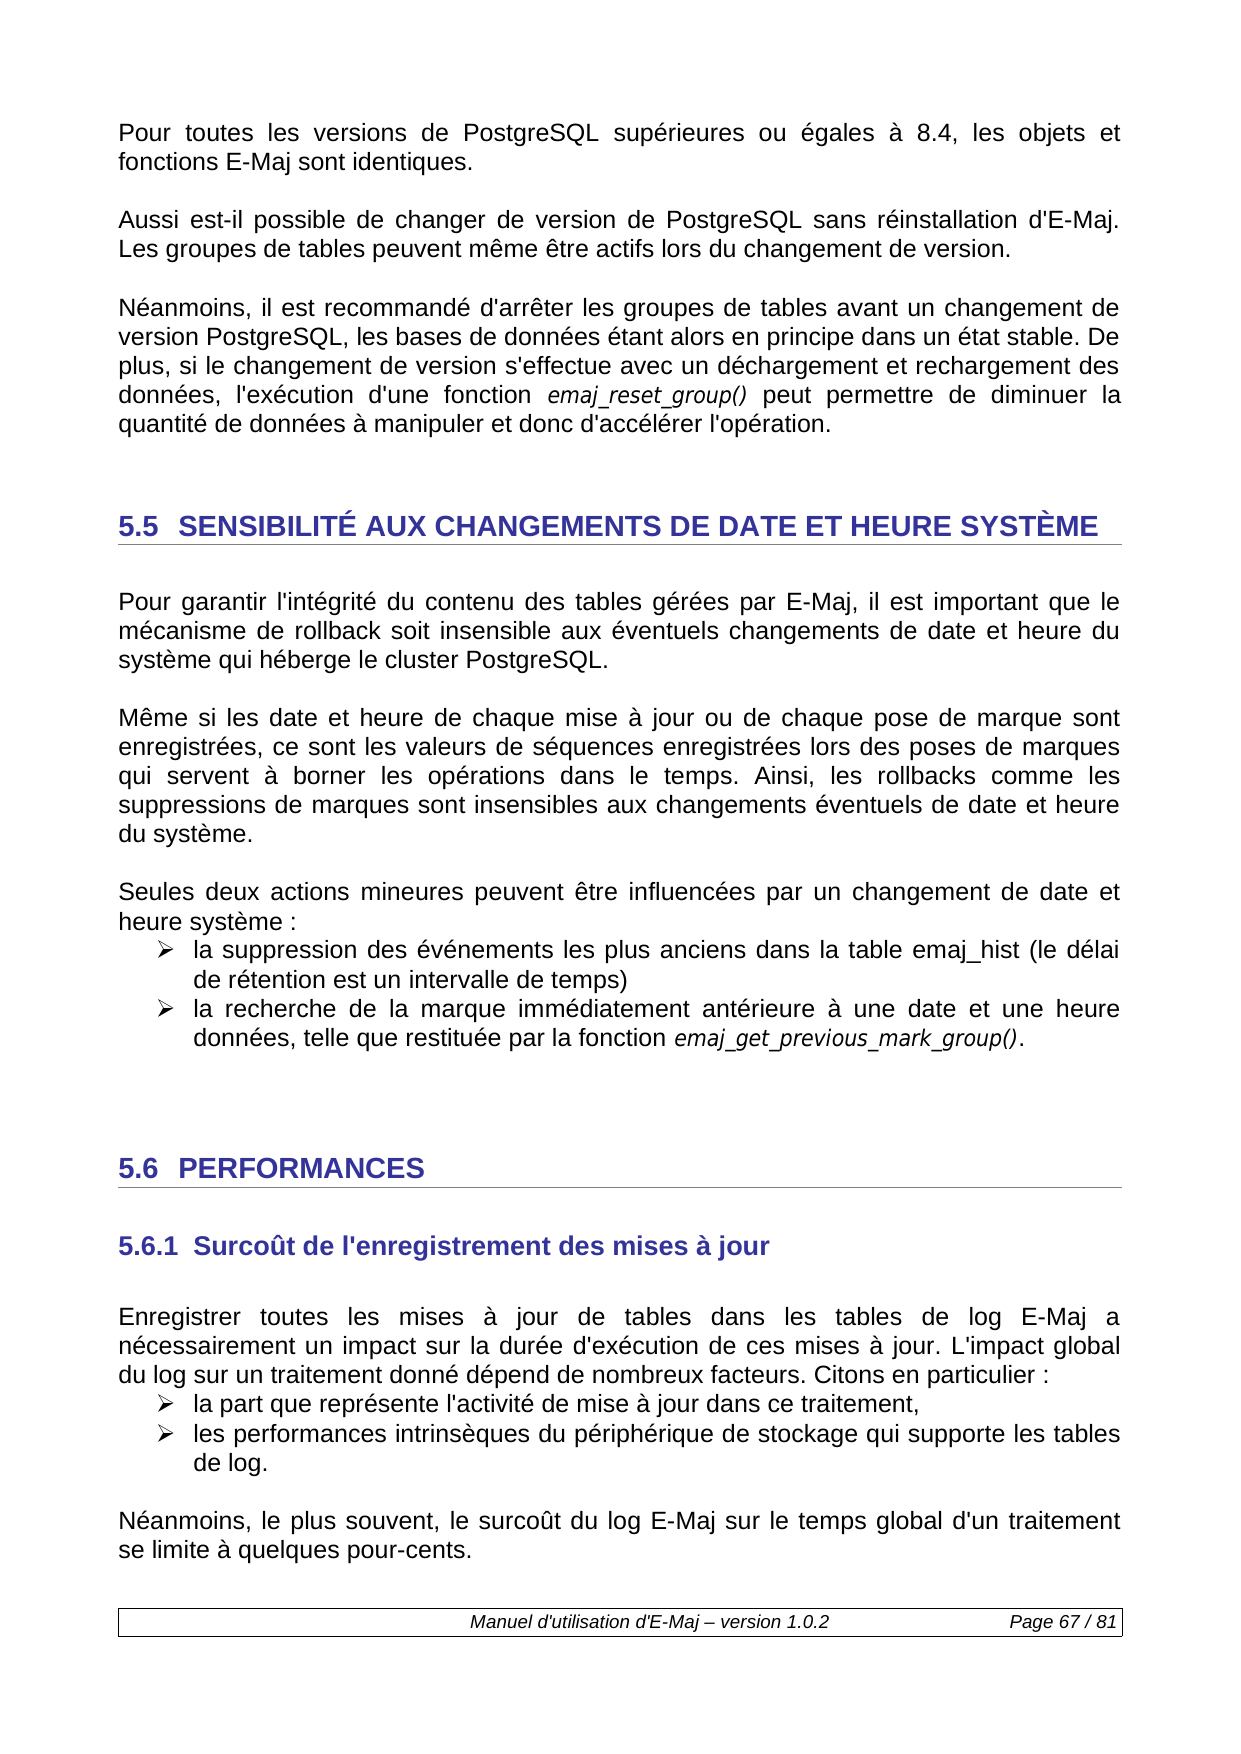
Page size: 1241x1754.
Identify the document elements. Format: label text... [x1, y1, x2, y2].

text Néanmoins, il est recommandé d'arrêter les groupes de tables avant un changement de version PostgreSQL, les bases de données étant alors en principe dans un état stable. De plus, si le changement de version s'effectue avec un déchargement et rechargement des données, l'exécution d'une fonction emaj_reset_group() peut permettre de diminuer la quantité de données à manipuler et donc d'accélérer l'opération. [118, 292, 1122, 438]
text Enregistrer toutes les mises à jour de tables dans les tables de log E-Maj a nécessairement un impact sur la durée d'exécution de ces mises à jour. L'impact global du log sur un traitement donné dépend de nombreux facteurs. Citons en particulier : [118, 1302, 1122, 1389]
list la recherche de la marque immédiatement antérieure à une date et une heure données, telle que restituée par la fonction emaj_get_previous_mark_group(). [156, 993, 1122, 1052]
list la part que représente l'activité de mise à jour dans ce traitement, [156, 1389, 1122, 1418]
text Néanmoins, le plus souvent, le surcoût du log E-Maj sur le temps global d'un traitement se limite à quelques pour-cents. [118, 1506, 1122, 1564]
subtitle Surcoût de l'enregistrement des mises à jour [118, 1229, 1122, 1261]
text Aussi est-il possible de changer de version de PostgreSQL sans réinstallation d'E-Maj. Les groupes de tables peuvent même être actifs lors du changement de version. [118, 205, 1122, 263]
subtitle Performances [118, 1151, 1122, 1187]
text Même si les date et heure de chaque mise à jour ou de chaque pose de marque sont enregistrées, ce sont les valeurs de séquences enregistrées lors des poses de marques qui servent à borner les opérations dans le temps. Ainsi, les rollbacks comme les suppressions de marques sont insensibles aux changements éventuels de date et heure du système. [118, 703, 1122, 848]
text Pour toutes les versions de PostgreSQL supérieures ou égales à 8.4, les objets et fonctions E-Maj sont identiques. [118, 118, 1122, 176]
list les performances intrinsèques du périphérique de stockage qui supporte les tables de log. [156, 1418, 1122, 1477]
list la suppression des événements les plus anciens dans la table emaj_hist (le délai de rétention est un intervalle de temps) [156, 935, 1122, 993]
subtitle Sensibilité aux changements de date et heure système [118, 508, 1122, 544]
text Pour garantir l'intégrité du contenu des tables gérées par E-Maj, il est important que le mécanisme de rollback soit insensible aux éventuels changements de date et heure du système qui héberge le cluster PostgreSQL. [118, 587, 1122, 674]
text Seules deux actions mineures peuvent être influencées par un changement de date et heure système : [118, 877, 1122, 935]
